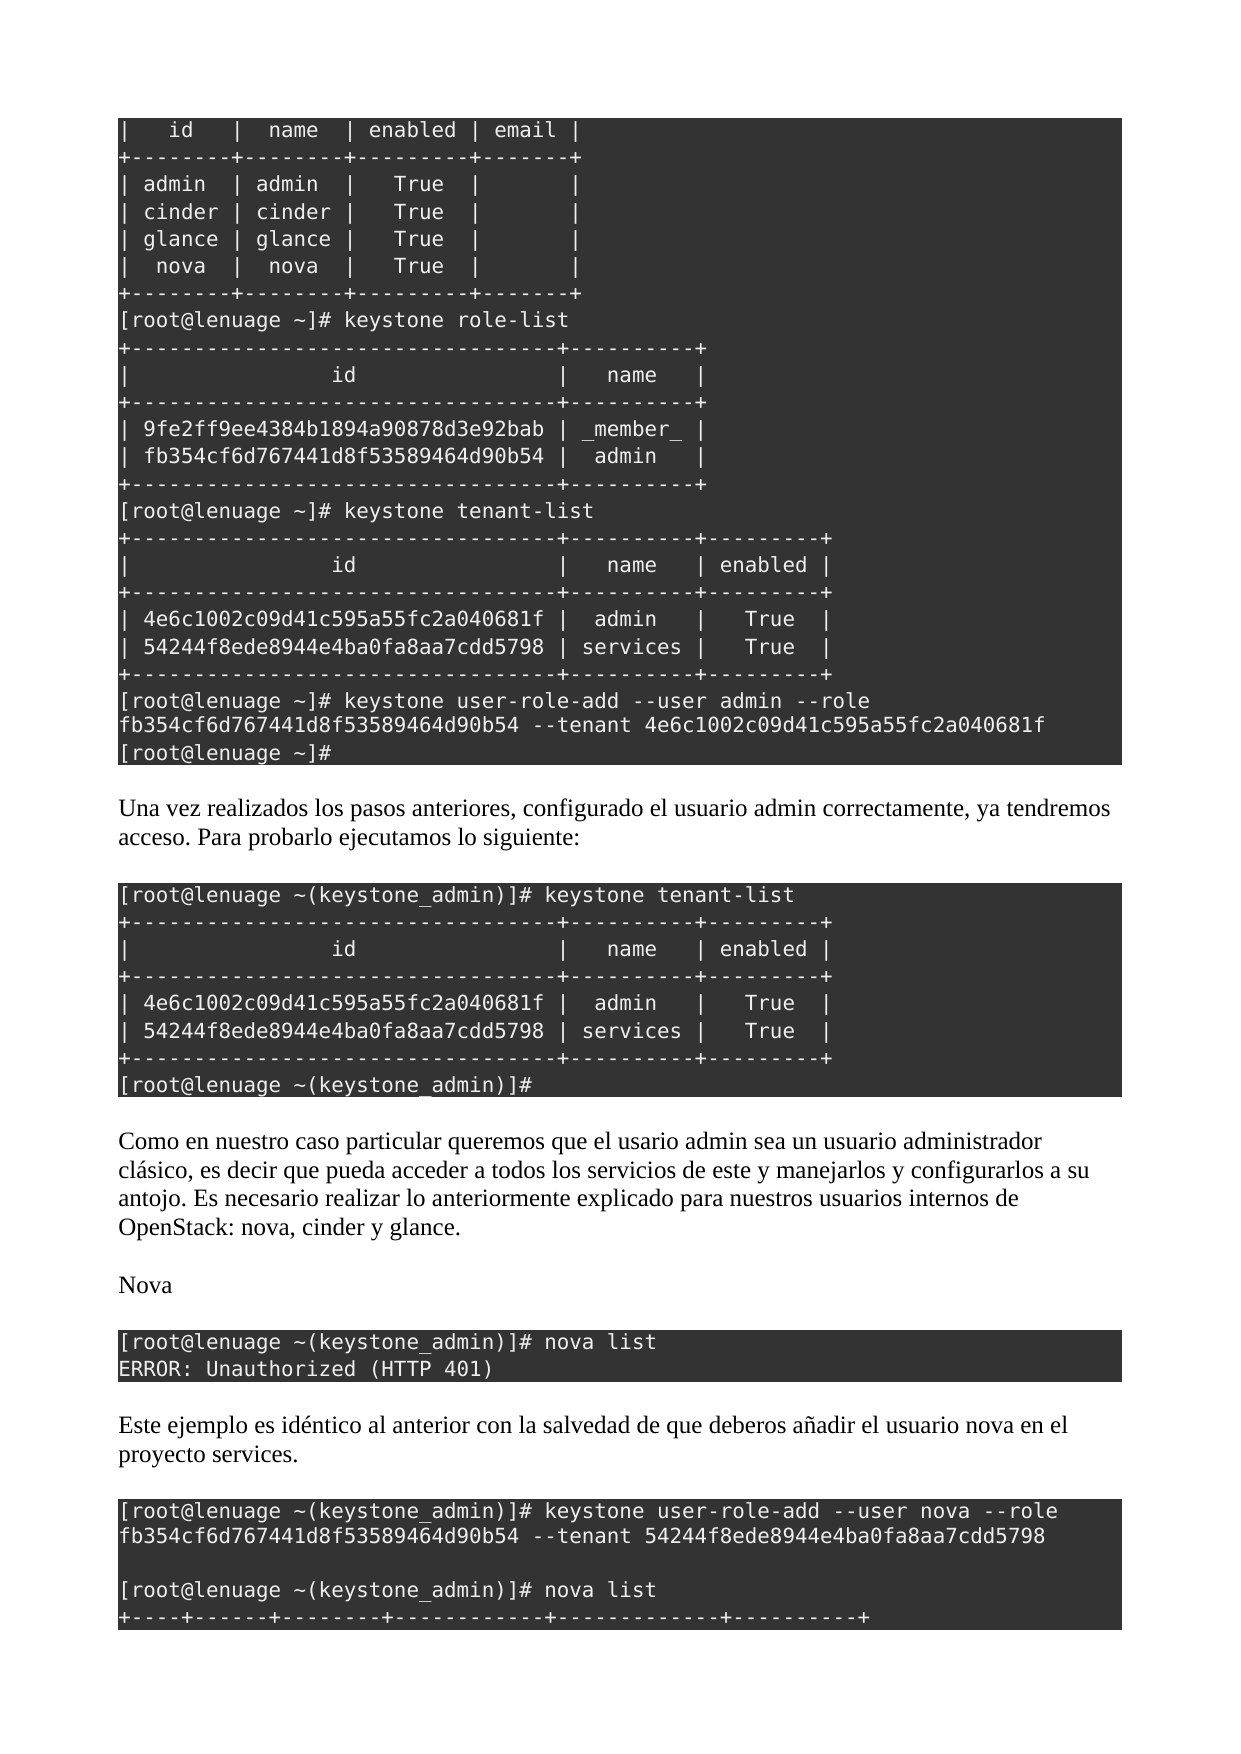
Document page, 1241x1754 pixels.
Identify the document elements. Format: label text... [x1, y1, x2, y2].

text +----------------------------------+----------+---------+ [118, 526, 1122, 550]
text | cinder | cinder | True | | [118, 200, 1122, 224]
text Una vez realizados los pasos anteriores, configurado el usuario admin correctamente, ya tendremos acceso. Para probarlo ejecutamos lo siguiente: [118, 793, 1122, 851]
text | fb354cf6d767441d8f53589464d90b54 | admin | [118, 444, 1122, 469]
text [root@lenuage ~(keystone_admin)]# keystone user-role-add --user nova --role fb354cf6d767441d8f53589464d90b54 --tenant 54244f8ede8944e4ba0fa8aa7cdd5798 [118, 1499, 1122, 1548]
text [root@lenuage ~]# keystone user-role-add --user admin --role fb354cf6d767441d8f53589464d90b54 --tenant 4e6c1002c09d41c595a55fc2a040681f [118, 689, 1122, 738]
text +----------------------------------+----------+---------+ [118, 910, 1122, 934]
text | id | name | enabled | email | [118, 118, 1122, 142]
text [root@lenuage ~]# [118, 741, 1122, 765]
text +----------------------------------+----------+ [118, 390, 1122, 414]
text | nova | nova | True | | [118, 254, 1122, 278]
text Este ejemplo es idéntico al anterior con la salvedad de que deberos añadir el usuario nova en el proyecto services. [118, 1410, 1122, 1468]
text [root@lenuage ~(keystone_admin)]# nova list [118, 1330, 1122, 1354]
text +----------------------------------+----------+ [118, 472, 1122, 496]
text | id | name | [118, 363, 1122, 387]
text | 4e6c1002c09d41c595a55fc2a040681f | admin | True | [118, 991, 1122, 1016]
text | id | name | enabled | [118, 553, 1122, 577]
text | 54244f8ede8944e4ba0fa8aa7cdd5798 | services | True | [118, 1019, 1122, 1043]
text | 4e6c1002c09d41c595a55fc2a040681f | admin | True | [118, 607, 1122, 632]
text +----+------+--------+------------+-------------+----------+ [118, 1605, 1122, 1630]
text ERROR: Unauthorized (HTTP 401) [118, 1357, 1122, 1382]
text +----------------------------------+----------+---------+ [118, 662, 1122, 686]
text [root@lenuage ~(keystone_admin)]# [118, 1073, 1122, 1097]
text | admin | admin | True | | [118, 172, 1122, 197]
text +----------------------------------+----------+---------+ [118, 1046, 1122, 1070]
text | glance | glance | True | | [118, 227, 1122, 251]
text +--------+--------+---------+-------+ [118, 145, 1122, 169]
text Como en nuestro caso particular queremos que el usario admin sea un usuario administrador clásico, es decir que pueda acceder a todos los servicios de este y manejarlos y configurarlos a su antojo. Es necesario realizar lo anteriormente explicado para nuestros usuarios internos de OpenStack: nova, cinder y glance. [118, 1126, 1122, 1241]
text [root@lenuage ~(keystone_admin)]# keystone tenant-list [118, 883, 1122, 907]
text +----------------------------------+----------+---------+ [118, 580, 1122, 604]
text | 9fe2ff9ee4384b1894a90878d3e92bab | _member_ | [118, 417, 1122, 441]
text | 54244f8ede8944e4ba0fa8aa7cdd5798 | services | True | [118, 635, 1122, 659]
text +----------------------------------+----------+---------+ [118, 964, 1122, 988]
text +--------+--------+---------+-------+ [118, 281, 1122, 306]
text [root@lenuage ~(keystone_admin)]# nova list [118, 1578, 1122, 1602]
text [root@lenuage ~]# keystone role-list [118, 308, 1122, 333]
text Nova [118, 1270, 1122, 1298]
text | id | name | enabled | [118, 937, 1122, 961]
text [root@lenuage ~]# keystone tenant-list [118, 499, 1122, 523]
text +----------------------------------+----------+ [118, 336, 1122, 360]
